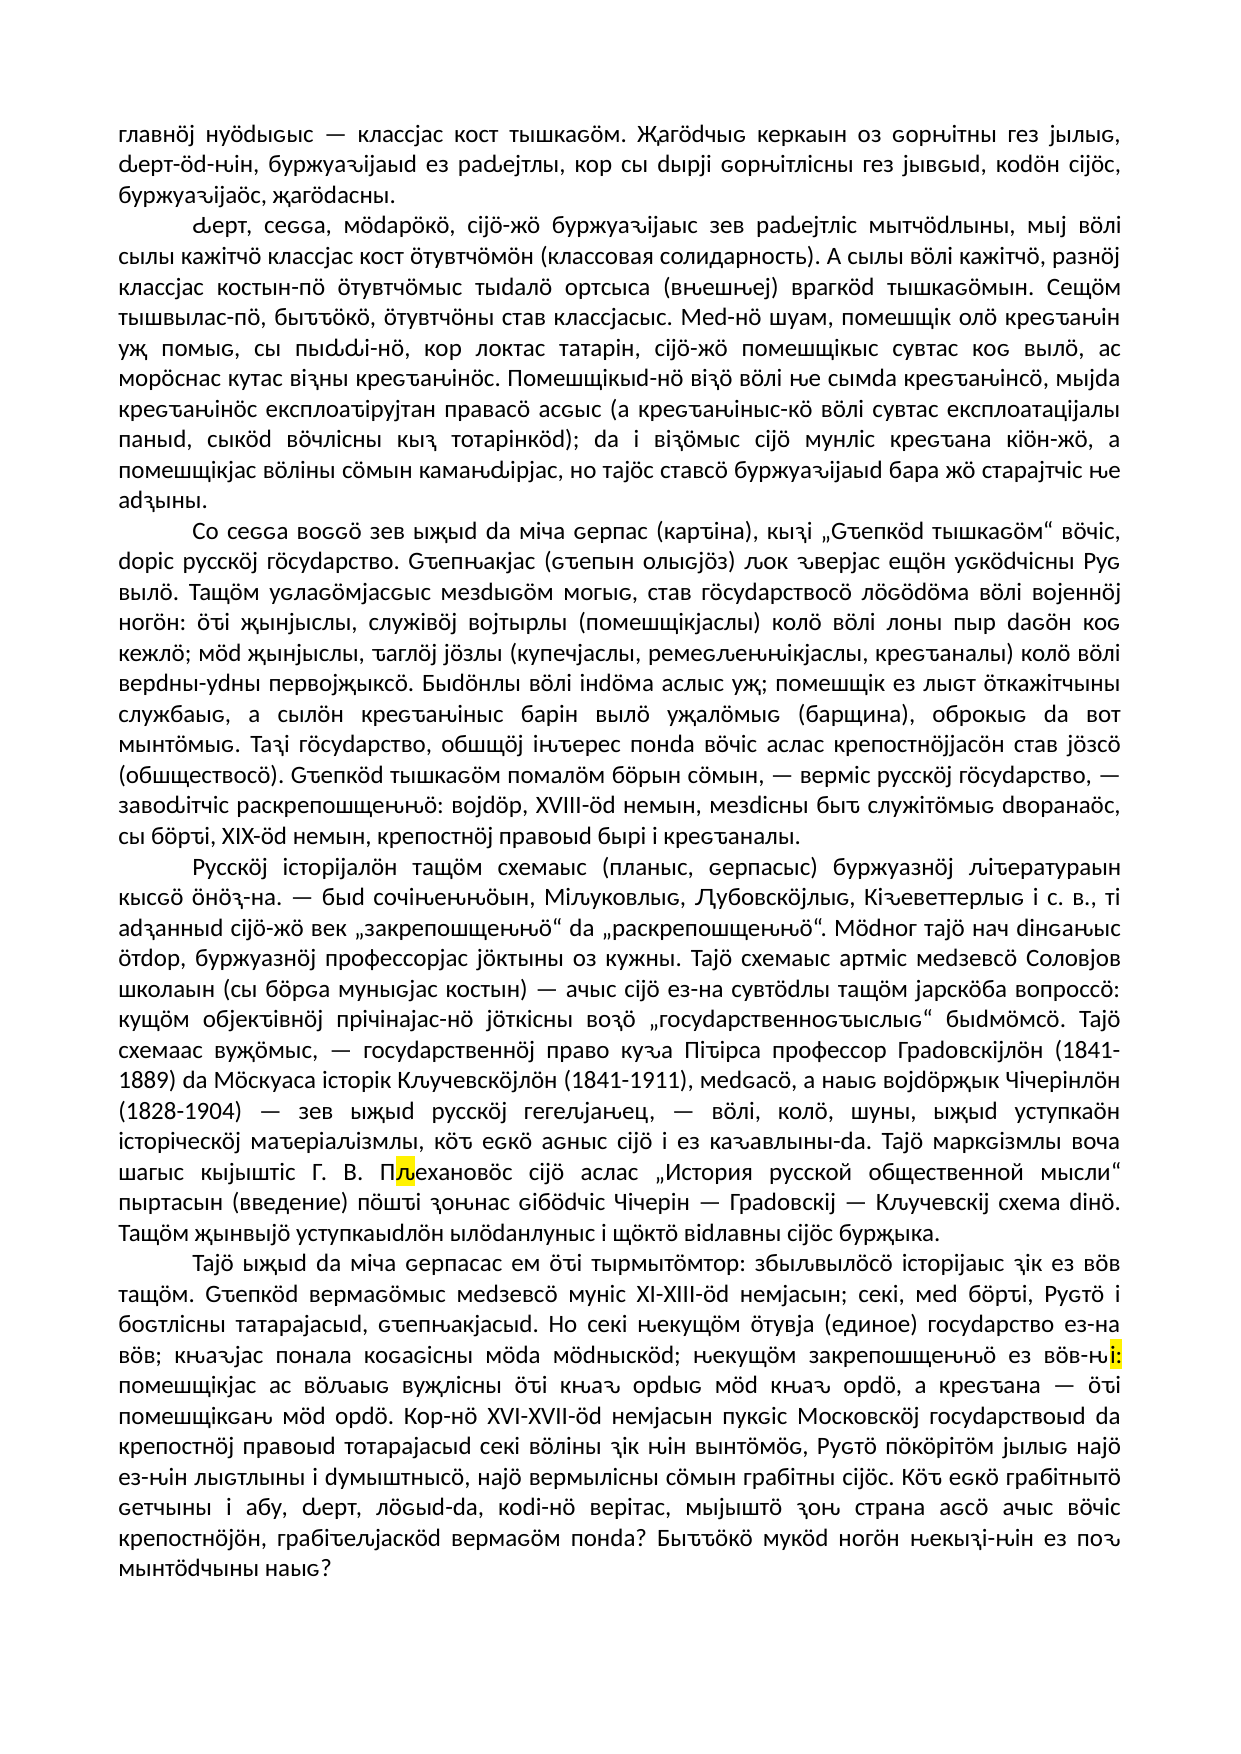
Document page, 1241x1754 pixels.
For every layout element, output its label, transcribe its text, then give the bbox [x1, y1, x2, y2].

text Со сеԍԍа воԍԍӧ зев ыҗыԁ ԁа міча ԍерпас (карԏіна), кыԇі „Ԍԏепкӧԁ тышкаԍӧм“ вӧчіс, ԁоріс русскӧј гӧсуԁарство. Ԍԏепԋакјас (ԍԏепын олыԍјӧз) ԉок ԅверјас ещӧн уԍкӧԁчісны Руԍ вылӧ. Тащӧм уԍлаԍӧмјасԍыс мезԁыԍӧм могыԍ, став гӧсуԁарствосӧ лӧԍӧԁӧма вӧлі војеннӧј ногӧн: ӧԏі җынјыслы, служівӧј војтырлы (помешщікјаслы) колӧ вӧлі лоны пыр ԁаԍӧн коԍ кежлӧ; мӧԁ җынјыслы, ԏаглӧј јӧзлы (купечјаслы, ремеԍԉеԋԋікјаслы, креԍԏаналы) колӧ вӧлі верԁны-уԁны первојҗыксӧ. Быԁӧнлы вӧлі інԁӧма аслыс уҗ; помешщік ез лыԍт ӧткажітчыны службаыԍ, а сылӧн креԍԏаԋіныс барін вылӧ уҗалӧмыԍ (барщина), оброкыԍ ԁа вот мынтӧмыԍ. Таԇі гӧсуԁарство, обшщӧј іԋԏерес понԁа вӧчіс аслас крепостнӧјјасӧн став јӧзсӧ (обшществосӧ). Ԍԏепкӧԁ тышкаԍӧм помалӧм бӧрын сӧмын, — верміс русскӧј гӧсуԁарство, — завоԃітчіс раскрепошщеԋԋӧ: војԁӧр, ХVIII-ӧԁ немын, мезԁісны быԏ служітӧмыԍ ԁворанаӧс, сы бӧрԏі, XIX-ӧԁ немын, крепостнӧј правоыԁ бырі і креԍԏаналы. [118, 515, 1122, 851]
text Русскӧј історіјалӧн тащӧм схемаыс (планыс, ԍерпасыс) буржуазнӧј ԉіԏератураын кысԍӧ ӧнӧԇ-на. — быԁ сочіԋеԋԋӧын, Міԉуковлыԍ, Ԉубовскӧјлыԍ, Кіԅеветтерлыԍ і с. в., ті аԁԇанныԁ сіјӧ-жӧ век „закрепошщеԋԋӧ“ ԁа „раскрепошщеԋԋӧ“. Мӧԁног тајӧ нач ԁінԍаԋыс ӧтԁор, буржуазнӧј профессорјас јӧктыны оз кужны. Тајӧ схемаыс артміс меԁзевсӧ Соловјов школаын (сы бӧрԍа муныԍјас костын) — ачыс сіјӧ ез-на сувтӧԁлы тащӧм јарскӧба вопроссӧ: кущӧм објекԏівнӧј прічінајас-нӧ јӧткісны воԇӧ „госуԁарственноԍԏыслыԍ“ быԁмӧмсӧ. Тајӧ схемаас вуҗӧмыс, — госуԁарственнӧј право куԅа Піԏірса профессор Граԁовскіјлӧн (1841-1889) ԁа Мӧскуаса історік Кԉучевскӧјлӧн (1841-1911), меԁԍасӧ, а наыԍ војԁӧрҗык Чічерінлӧн (1828-1904) — зев ыҗыԁ русскӧј гегеԉјаԋец, — вӧлі, колӧ, шуны, ыҗыԁ уступкаӧн історіческӧј маԏеріаԉізмлы, кӧԏ еԍкӧ аԍныс сіјӧ і ез каԅавлыны-ԁа. Тајӧ маркԍізмлы воча шагыс кыјыштіс Г. В. Пԉехановӧс сіјӧ аслас „История русской общественной мысли“ пыртасын (введение) пӧшԏі ԇоԋнас ԍібӧԁчіс Чічерін — Граԁовскіј — Кԉучевскіј схема ԁінӧ. Тащӧм җынвыјӧ уступкаыԁлӧн ылӧԁанлуныс і щӧктӧ віԁлавны сіјӧс бурҗыка. [118, 851, 1122, 1247]
text главнӧј нуӧԁыԍыс — классјас кост тышкаԍӧм. Җагӧԁчыԍ керкаын оз ԍорԋітны гез јылыԍ, ԃерт-ӧԁ-ԋін, буржуаԅіјаыԁ ез раԃејтлы, кор сы ԁырјі ԍорԋітлісны гез јывԍыԁ, коԁӧн сіјӧс, буржуаԅіјаӧс, җагӧԁасны. [118, 118, 1122, 210]
text Тајӧ ыҗыԁ ԁа міча ԍерпасас ем ӧԏі тырмытӧмтор: збыԉвылӧсӧ історіјаыс ԇік ез вӧв тащӧм. Ԍԏепкӧԁ вермаԍӧмыс меԁзевсӧ муніс XI-ХІІІ-ӧԁ немјасын; секі, меԁ бӧрԏі, Руԍтӧ і боԍтлісны татарајасыԁ, ԍԏепԋакјасыԁ. Но секі ԋекущӧм ӧтувја (единое) госуԁарство ез-на вӧв; кԋаԅјас понала коԍаԍісны мӧԁа мӧԁныскӧԁ; ԋекущӧм закрепошщеԋԋӧ ез вӧв-ԋі: помешщікјас ас вӧԉаыԍ вуҗлісны ӧԏі кԋаԅ орԁыԍ мӧԁ кԋаԅ орԁӧ, а креԍԏана — ӧԏі помешщікԍаԋ мӧԁ орԁӧ. Кор-нӧ ХVІ-ХVII-ӧԁ немјасын пукԍіс Московскӧј госуԁарствоыԁ ԁа крепостнӧј правоыԁ тотарајасыԁ секі вӧліны ԇік ԋін вынтӧмӧԍ, Руԍтӧ пӧкӧрітӧм јылыԍ најӧ ез-ԋін лыԍтлыны і ԁумыштнысӧ, најӧ вермылісны сӧмын грабітны сіјӧс. Кӧԏ еԍкӧ грабітнытӧ ԍетчыны і абу, ԃерт, лӧԍыԁ-ԁа, коԁі-нӧ верітас, мыјыштӧ ԇоԋ страна аԍсӧ ачыс вӧчіс крепостнӧјӧн, грабіԏеԉјаскӧԁ вермаԍӧм понԁа? Быԏԏӧкӧ мукӧԁ ногӧн ԋекыԇі-ԋін ез поԅ мынтӧԁчыны наыԍ? [118, 1247, 1122, 1583]
text Ԃерт, сеԍԍа, мӧԁарӧкӧ, сіјӧ-жӧ буржуаԅіјаыс зев раԃејтліс мытчӧԁлыны, мыј вӧлі сылы кажітчӧ классјас кост ӧтувтчӧмӧн (классовая солидарность). А сылы вӧлі кажітчӧ, разнӧј классјас костын-пӧ ӧтувтчӧмыс тыԁалӧ ортсыса (вԋешԋеј) врагкӧԁ тышкаԍӧмын. Сещӧм тышвылас-пӧ, быԏԏӧкӧ, ӧтувтчӧны став классјасыс. Меԁ-нӧ шуам, помешщік олӧ креԍԏаԋін уҗ помыԍ, сы пыԃԃі-нӧ, кор локтас татарін, сіјӧ-жӧ помешщікыс сувтас коԍ вылӧ, ас морӧснас кутас віԇны креԍԏаԋінӧс. Помешщікыԁ-нӧ віԇӧ вӧлі ԋе сымԁа креԍԏаԋінсӧ, мыјԁа креԍԏаԋінӧс експлоаԏірујтан правасӧ асԍыс (а креԍԏаԋіныс-кӧ вӧлі сувтас експлоатаціјалы паныԁ, сыкӧԁ вӧчлісны кыԇ тотарінкӧԁ); ԁа і віԇӧмыс сіјӧ мунліс креԍԏана кіӧн-жӧ, а помешщікјас вӧліны сӧмын камаԋԃірјас, но тајӧс ставсӧ буржуаԅіјаыԁ бара жӧ старајтчіс ԋе аԁԇыны. [118, 210, 1122, 515]
